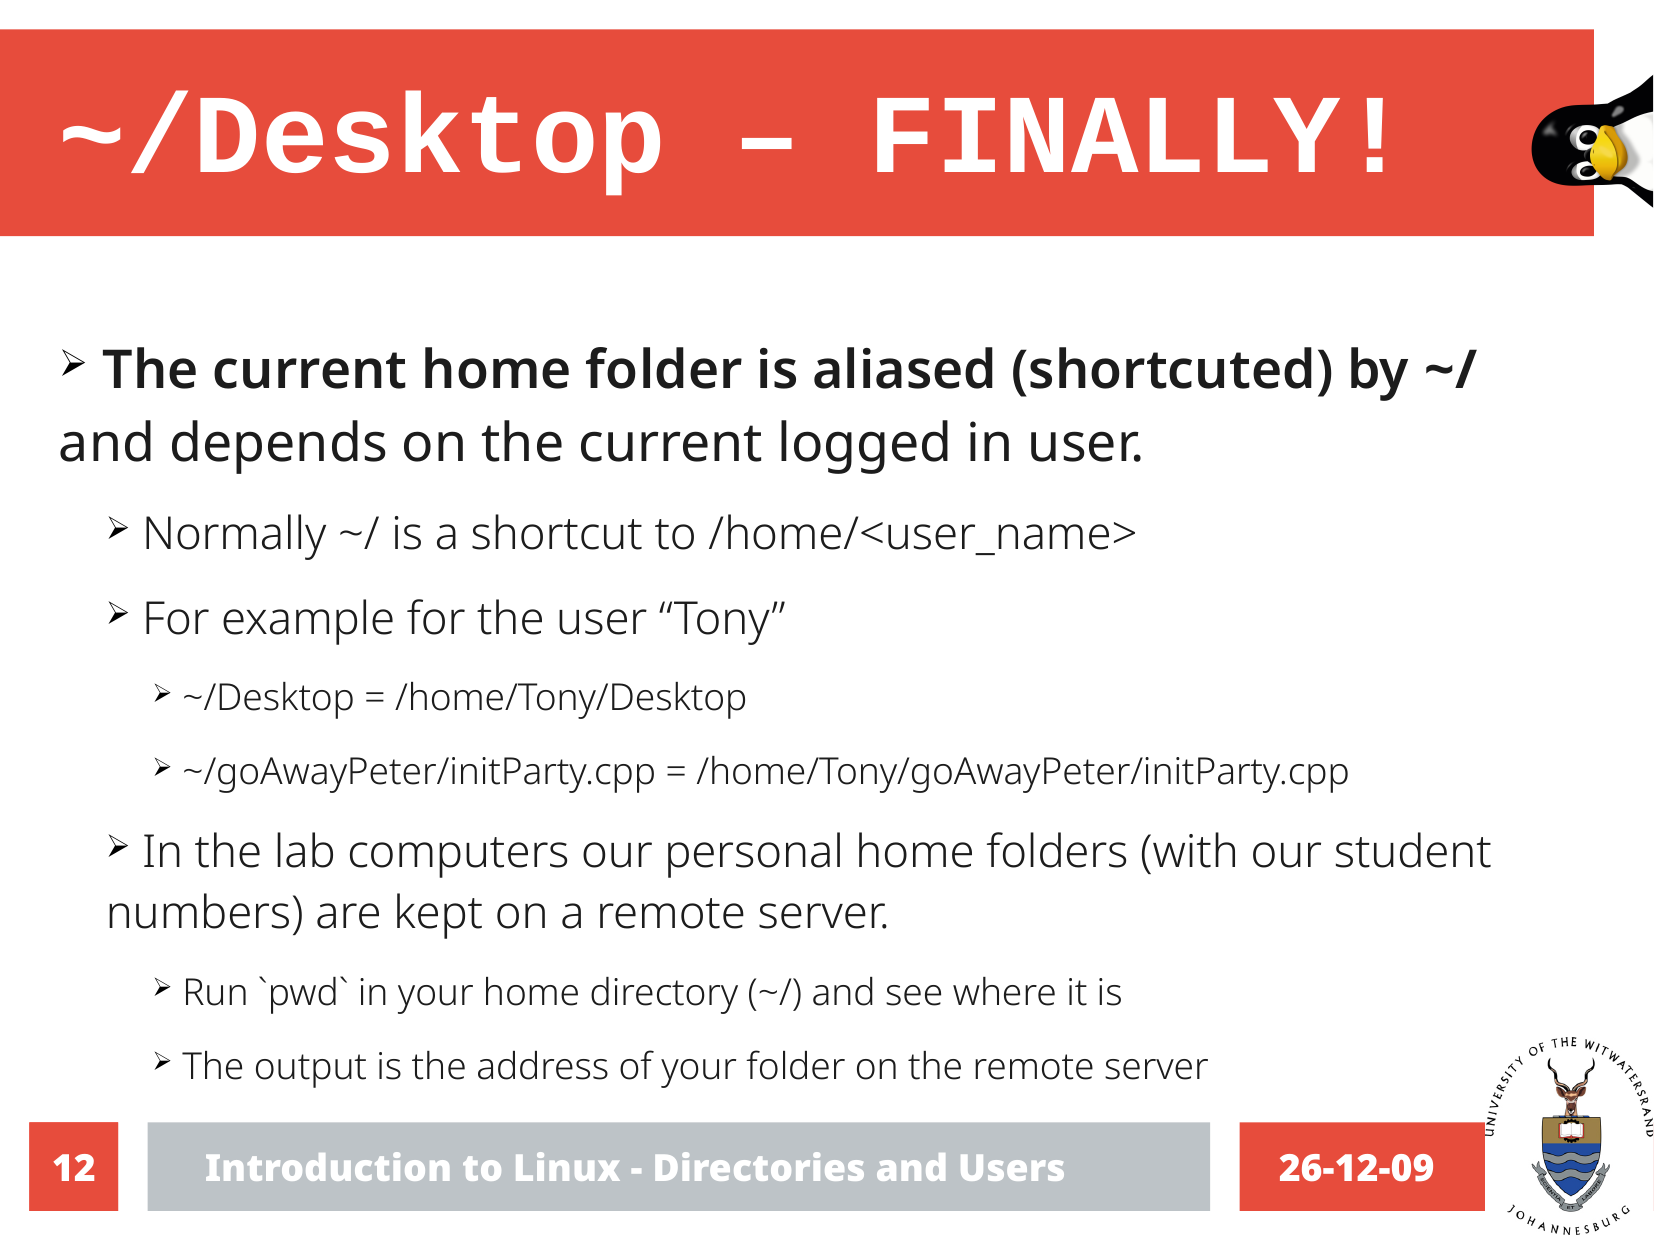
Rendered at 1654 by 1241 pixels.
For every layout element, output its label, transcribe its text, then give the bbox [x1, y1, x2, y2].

list The current home folder is aliased (shortcuted) by ~/ and depends on the current logged in user. Normally ~/ is a shortcut to /home/<user_name> For example for the user “Tony” ~/Desktop = /home/Tony/Desktop ~/goAwayPeter/initParty.cpp = /home/Tony/goAwayPeter/initParty.cpp In the lab computers our personal home folders (with our student numbers) are kept on a remote server. Run `pwd` in your home directory (~/) and see where it is The output is the address of your folder on the remote server [58, 330, 1579, 1099]
title ~/Desktop – FINALLY! [58, 59, 1594, 207]
picture [1514, 23, 1654, 276]
picture [1485, 1037, 1654, 1235]
